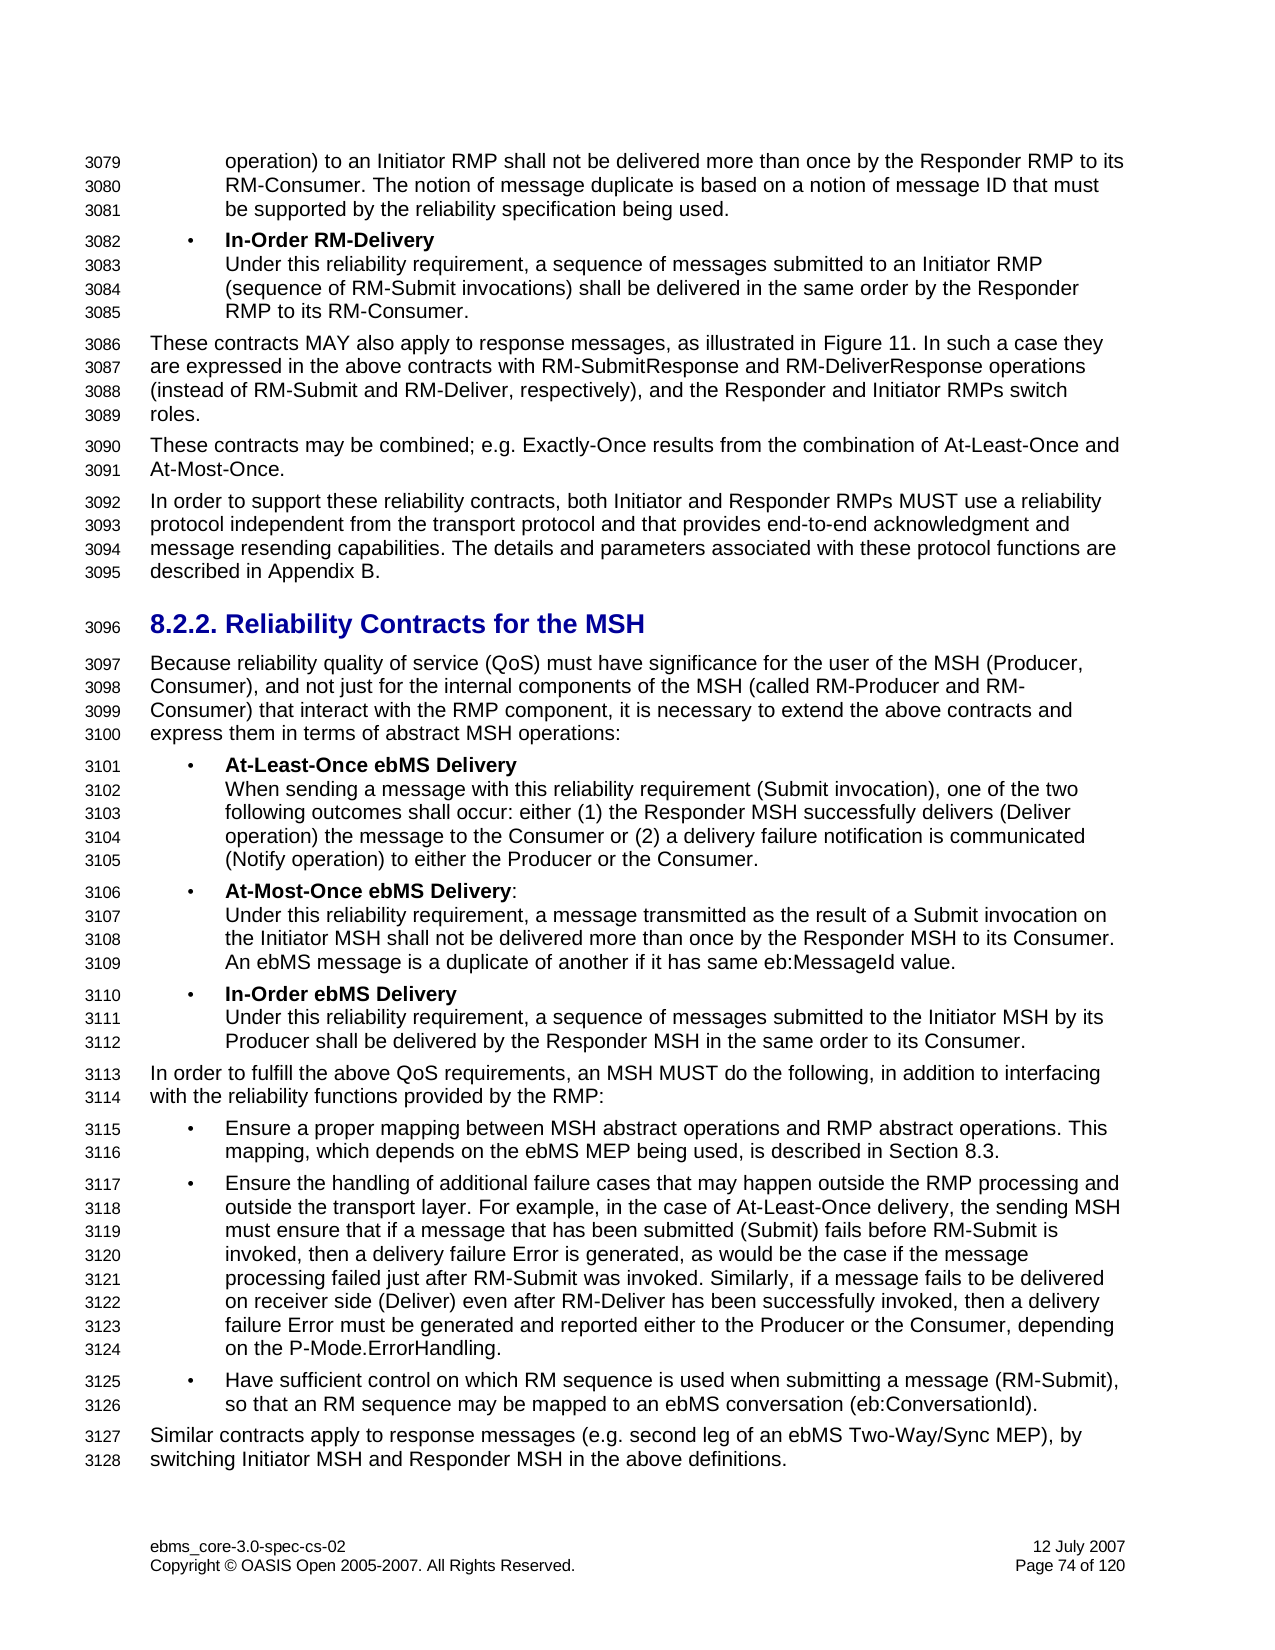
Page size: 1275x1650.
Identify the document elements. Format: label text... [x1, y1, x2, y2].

text Because reliability quality of service (QoS) must have significance for the user of the MSH (Producer, Consumer), and not just for the internal components of the MSH (called RM-Producer and RM-Consumer) that interact with the RMP component, it is necessary to extend the above contracts and express them in terms of abstract MSH operations: [150, 651, 1125, 745]
list In-Order ebMS Delivery Under this reliability requirement, a sequence of messages submitted to the Initiator MSH by its Producer shall be delivered by the Responder MSH in the same order to its Consumer. [187, 982, 1125, 1053]
text These contracts may be combined; e.g. Exactly-Once results from the combination of At-Least-Once and At-Most-Once. [150, 434, 1125, 481]
list Ensure a proper mapping between MSH abstract operations and RMP abstract operations. This mapping, which depends on the ebMS MEP being used, is described in Section 8.3. [187, 1116, 1125, 1163]
list Have sufficient control on which RM sequence is used when submitting a message (RM-Submit), so that an RM sequence may be mapped to an ebMS conversation (eb:ConversationId). [187, 1368, 1125, 1416]
text Similar contracts apply to response messages (e.g. second leg of an ebMS Two-Way/Sync MEP), by switching Initiator MSH and Responder MSH in the above definitions. [150, 1424, 1125, 1471]
subtitle Reliability Contracts for the MSH [150, 608, 1125, 638]
text In order to support these reliability contracts, both Initiator and Responder RMPs MUST use a reliability protocol independent from the transport protocol and that provides end-to-end acknowledgment and message resending capabilities. The details and parameters associated with these protocol functions are described in Appendix B. [150, 489, 1125, 583]
text In order to fulfill the above QoS requirements, an MSH MUST do the following, in addition to interfacing with the reliability functions provided by the RMP: [150, 1061, 1125, 1108]
list At-Least-Once ebMS Delivery When sending a message with this reliability requirement (Submit invocation), one of the two following outcomes shall occur: either (1) the Responder MSH successfully delivers (Deliver operation) the message to the Consumer or (2) a delivery failure notification is communicated (Notify operation) to either the Producer or the Consumer. [187, 753, 1125, 871]
list At-Most-Once ebMS Delivery: Under this reliability requirement, a message transmitted as the result of a Submit invocation on the Initiator MSH shall not be delivered more than once by the Responder MSH to its Consumer. An ebMS message is a duplicate of another if it has same eb:MessageId value. [187, 879, 1125, 974]
list Ensure the handling of additional failure cases that may happen outside the RMP processing and outside the transport layer. For example, in the case of At-Least-Once delivery, the sending MSH must ensure that if a message that has been submitted (Submit) fails before RM-Submit is invoked, then a delivery failure Error is generated, as would be the case if the message processing failed just after RM-Submit was invoked. Similarly, if a message fails to be delivered on receiver side (Deliver) even after RM-Deliver has been successfully invoked, then a delivery failure Error must be generated and reported either to the Producer or the Consumer, depending on the P-Mode.ErrorHandling. [187, 1172, 1125, 1360]
text These contracts MAY also apply to response messages, as illustrated in Figure 11. In such a case they are expressed in the above contracts with RM-SubmitResponse and RM-DeliverResponse operations (instead of RM-Submit and RM-Deliver, respectively), and the Responder and Initiator RMPs switch roles. [150, 331, 1125, 426]
list operation) to an Initiator RMP shall not be delivered more than once by the Responder RMP to its RM-Consumer. The notion of message duplicate is based on a notion of message ID that must be supported by the reliability specification being used. [187, 150, 1125, 221]
list In-Order RM-Delivery Under this reliability requirement, a sequence of messages submitted to an Initiator RMP (sequence of RM-Submit invocations) shall be delivered in the same order by the Responder RMP to its RM-Consumer. [187, 229, 1125, 323]
